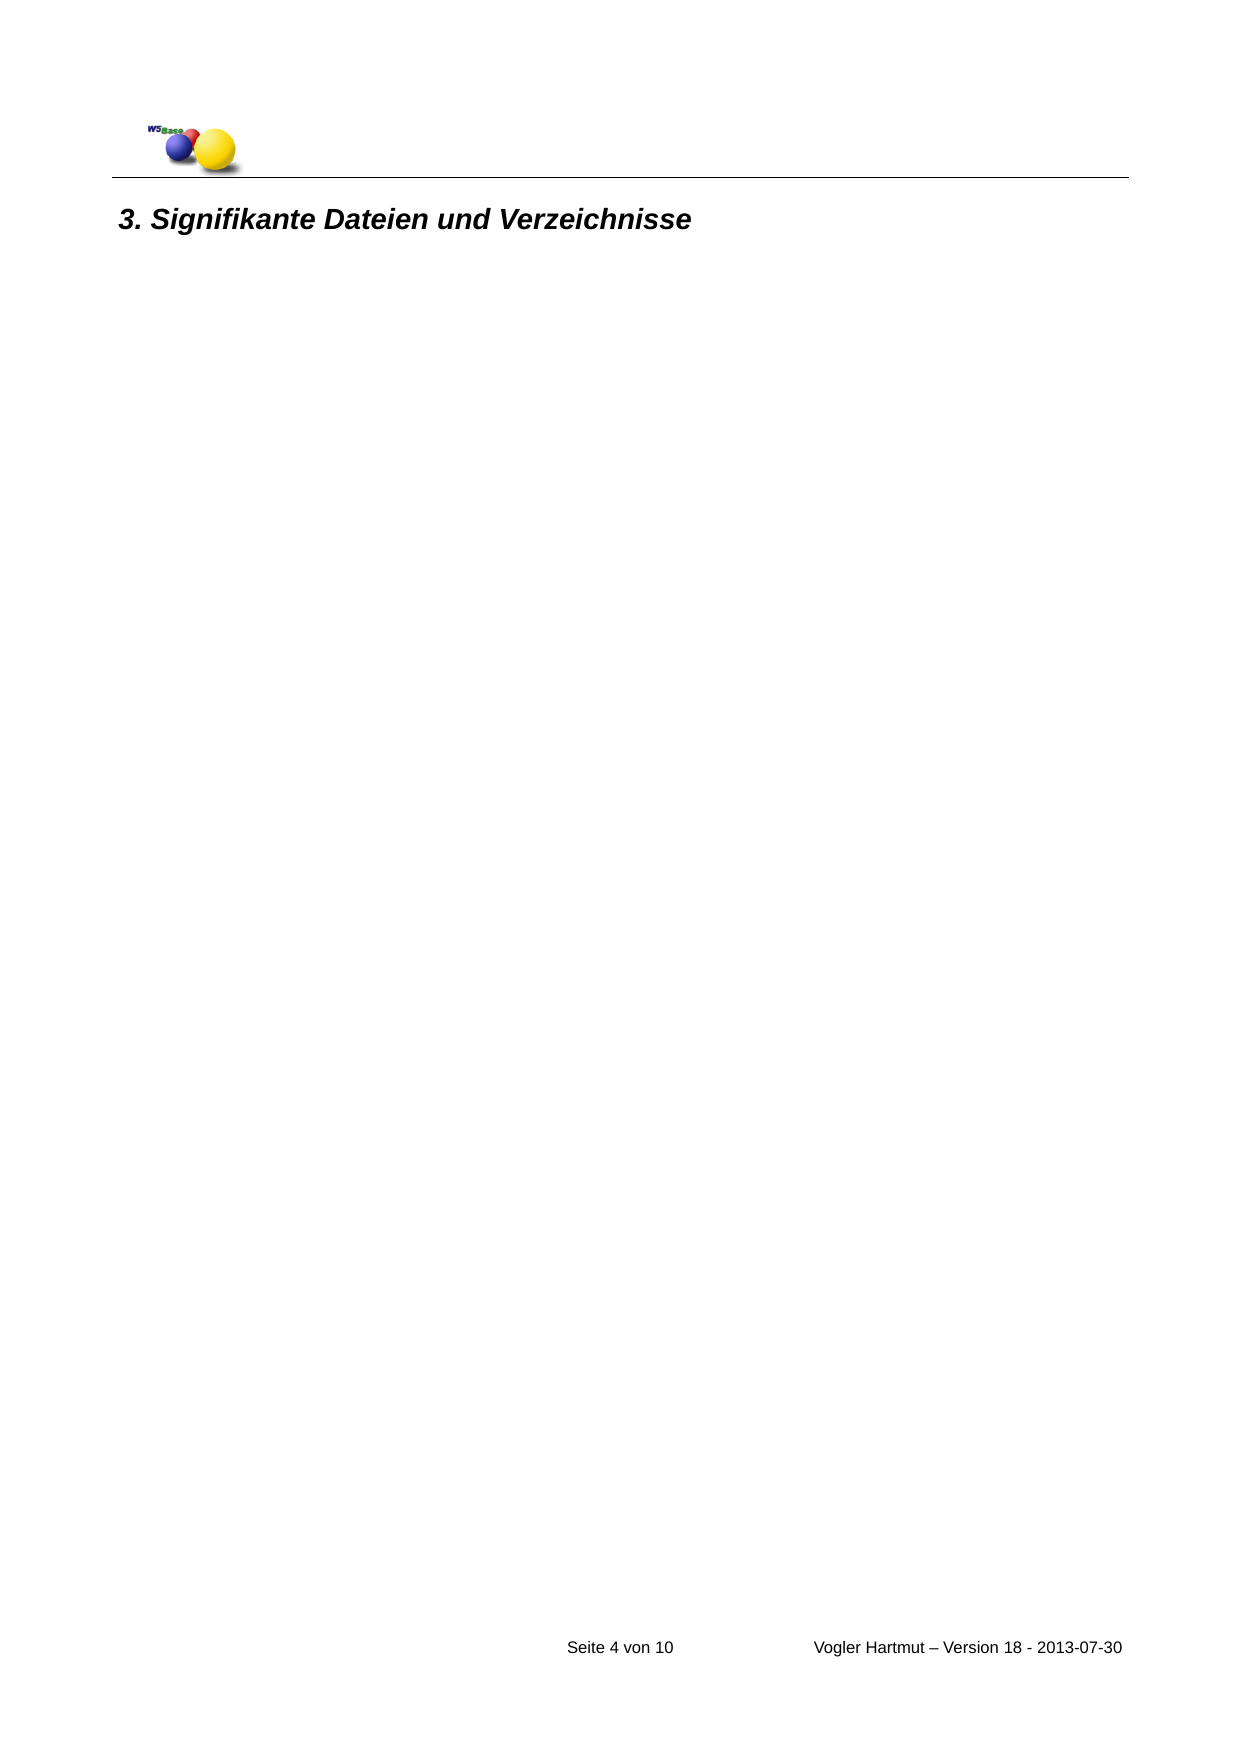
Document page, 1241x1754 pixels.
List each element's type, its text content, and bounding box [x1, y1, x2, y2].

subtitle 3. Signifikante Dateien und Verzeichnisse [118, 202, 1122, 236]
picture [116, 119, 270, 177]
